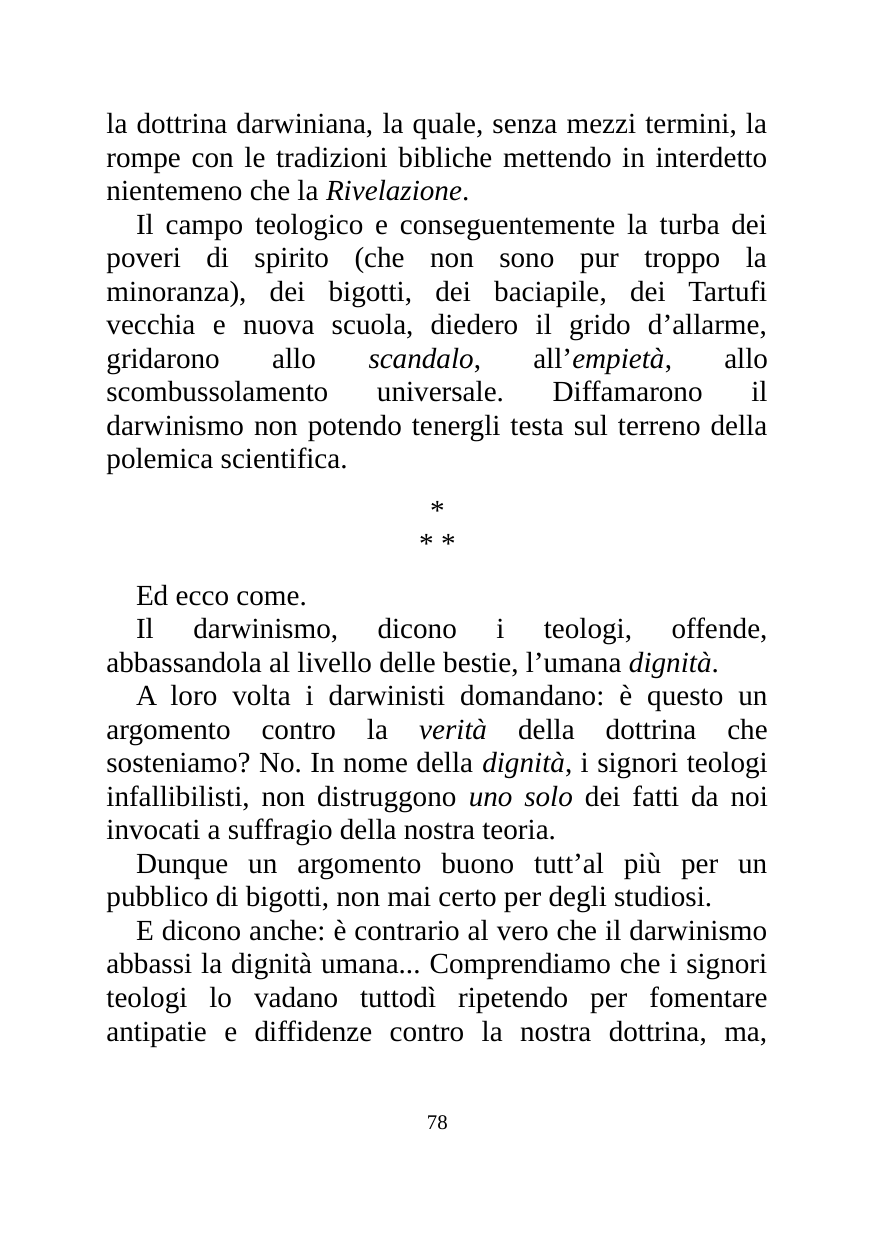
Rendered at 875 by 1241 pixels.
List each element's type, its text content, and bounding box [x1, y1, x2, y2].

text Dunque un argomento buono tutt’al più per un pubblico di bigotti, non mai certo per degli studiosi. [106, 846, 768, 913]
text Il darwinismo, dicono i teologi, offende, abbassandola al livello delle bestie, l’umana dignità. [106, 611, 768, 678]
text * * * [106, 493, 768, 560]
text la dottrina darwiniana, la quale, senza mezzi termini, la rompe con le tradizioni bibliche mettendo in interdetto nientemeno che la Rivelazione. [106, 106, 768, 207]
text E dicono anche: è contrario al vero che il darwinismo abbassi la dignità umana... Comprendiamo che i signori teologi lo vadano tuttodì ripetendo per fomentare antipatie e diffidenze contro la nostra dottrina, ma, [106, 913, 768, 1047]
text A loro volta i darwinisti domandano: è questo un argomento contro la verità della dottrina che sosteniamo? No. In nome della dignità, i signori teologi infallibilisti, non distruggono uno solo dei fatti da noi invocati a suffragio della nostra teoria. [106, 678, 768, 846]
text Il campo teologico e conseguentemente la turba dei poveri di spirito (che non sono pur troppo la minoranza), dei bigotti, dei baciapile, dei Tartufi vecchia e nuova scuola, diedero il grido d’allarme, gridarono allo scandalo, all’empietà, allo scombussolamento universale. Diffamarono il darwinismo non potendo tenergli testa sul terreno della polemica scientifica. [106, 207, 768, 475]
text Ed ecco come. [106, 578, 768, 611]
